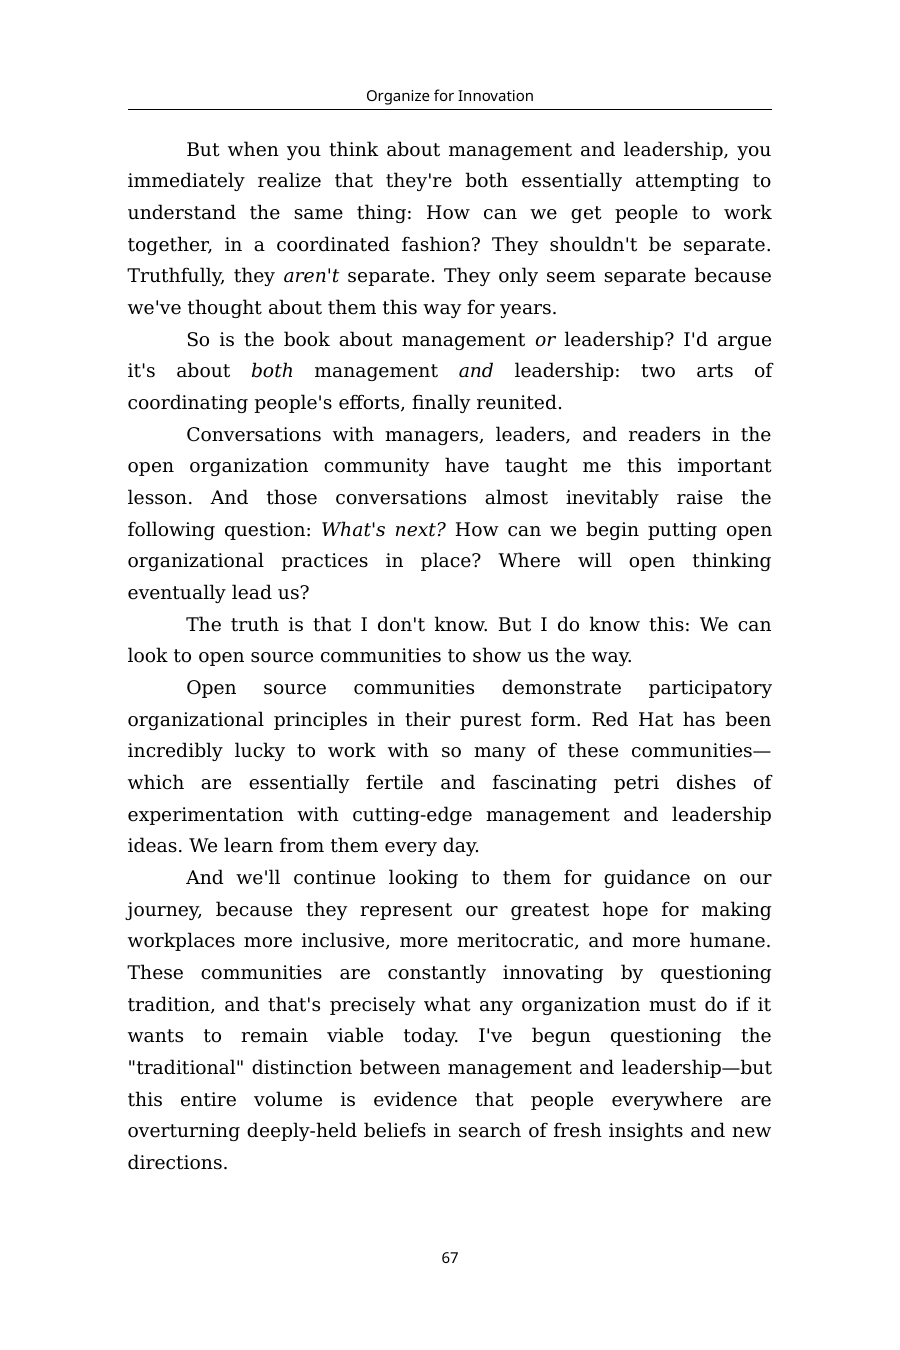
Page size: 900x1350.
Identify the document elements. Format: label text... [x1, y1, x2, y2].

text So is the book about management or leadership? I'd argue it's about both management and leadership: two arts of coordinating people's efforts, finally reunited. [127, 329, 772, 414]
text Open source communities demonstrate participatory organizational principles in their purest form. Red Hat has been incredibly lucky to work with so many of these communities—which are essentially fertile and fascinating petri dishes of experimentation with cutting-edge management and leadership ideas. We learn from them every day. [127, 677, 772, 857]
text The truth is that I don't know. But I do know this: We can look to open source communities to show us the way. [127, 614, 772, 667]
text Conversations with managers, leaders, and readers in the open organization community have taught me this important lesson. And those conversations almost inevitably raise the following question: What's next? How can we begin putting open organizational practices in place? Where will open thinking eventually lead us? [127, 424, 772, 604]
text But when you think about management and leadership, you immediately realize that they're both essentially attempting to understand the same thing: How can we get people to work together, in a coordinated fashion? They shouldn't be separate. Truthfully, they aren't separate. They only seem separate because we've thought about them this way for years. [127, 139, 772, 319]
text And we'll continue looking to them for guidance on our journey, because they represent our greatest hope for making workplaces more inclusive, more meritocratic, and more humane. These communities are constantly innovating by questioning tradition, and that's precisely what any organization must do if it wants to remain viable today. I've begun questioning the "traditional" distinction between management and leadership—but this entire volume is evidence that people everywhere are overturning deeply-held beliefs in search of fresh insights and new directions. [127, 867, 772, 1174]
